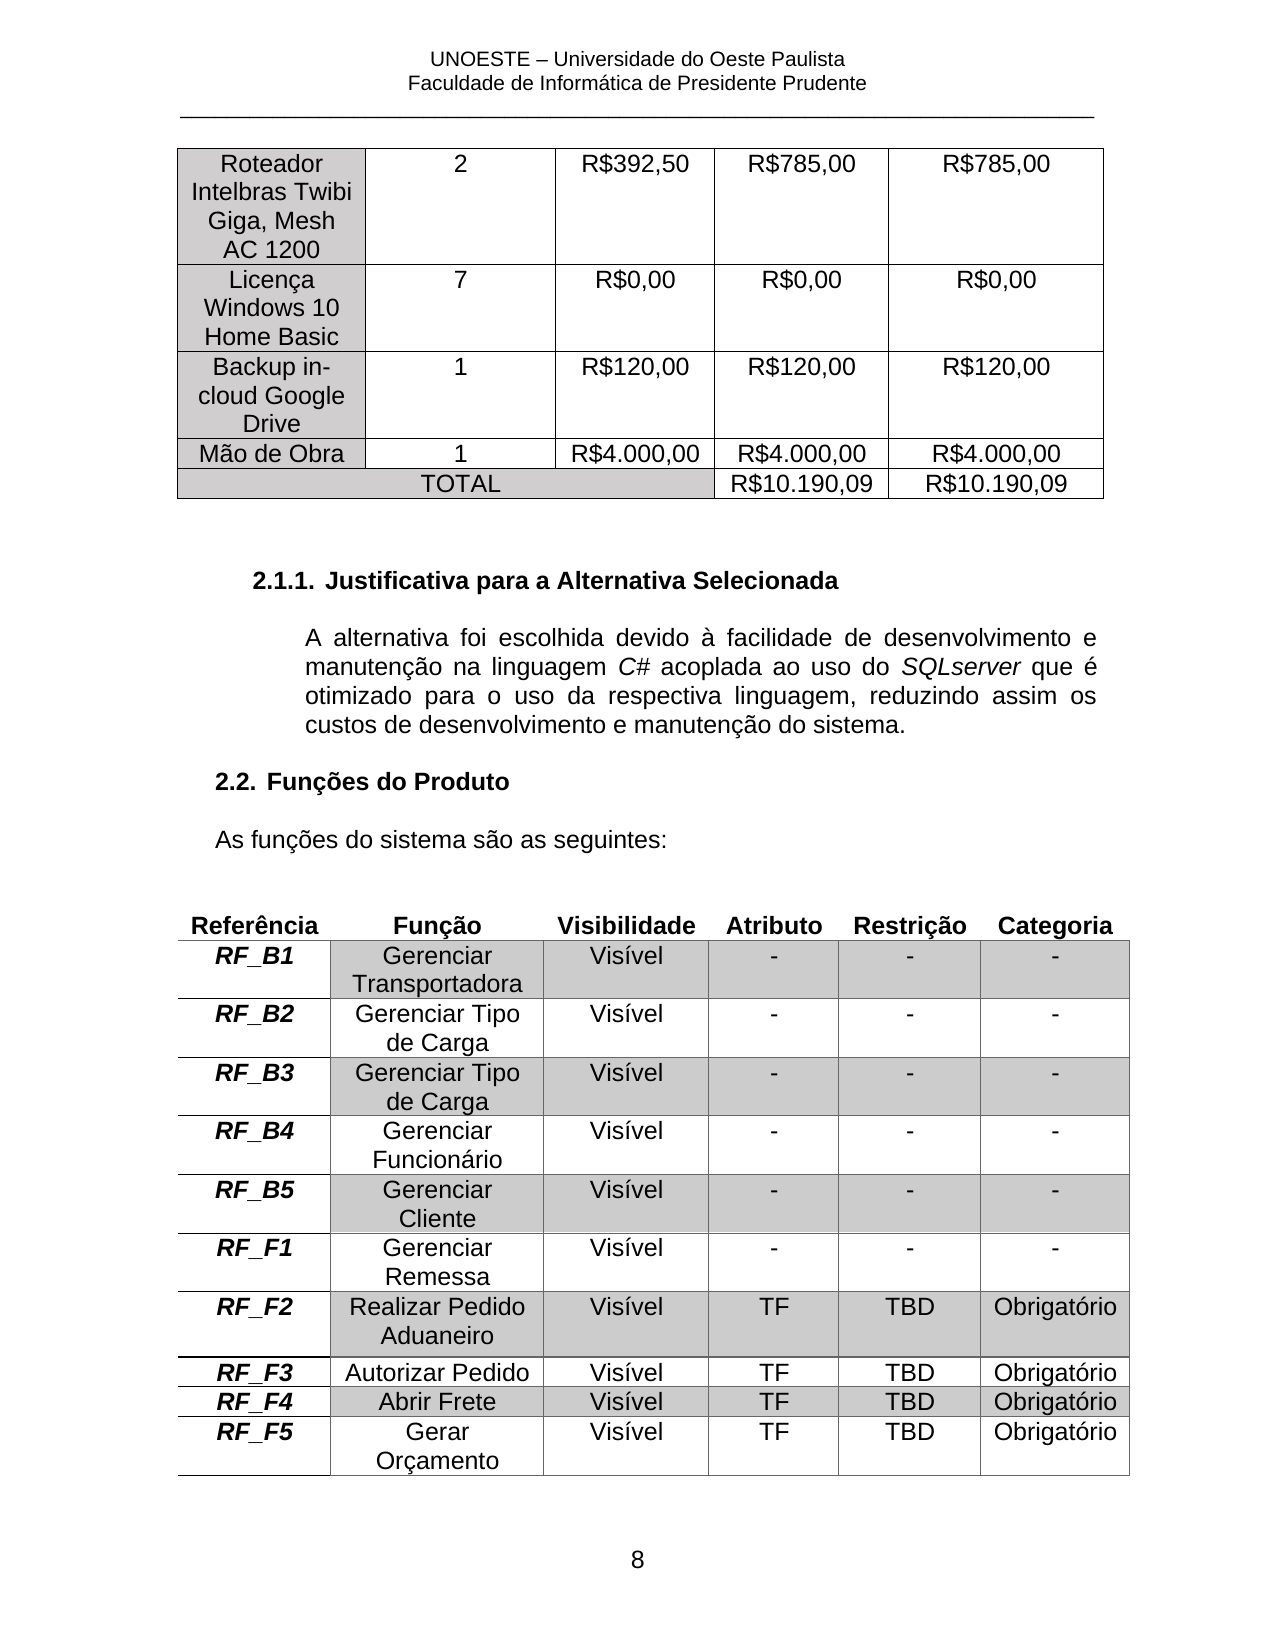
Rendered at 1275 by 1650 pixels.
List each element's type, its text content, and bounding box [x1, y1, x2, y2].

table_cell - [981, 1058, 1129, 1115]
table_cell TBD [839, 1417, 980, 1474]
table_cell Visível [544, 999, 708, 1057]
table_header Categoria [981, 911, 1129, 940]
table_cell - [709, 1058, 838, 1115]
table_cell RF_B2 [178, 999, 330, 1057]
table_cell RF_F1 [178, 1234, 330, 1291]
table_cell Visível [544, 1234, 708, 1291]
table_cell Gerar Orçamento [331, 1417, 543, 1474]
table_header Referência [178, 911, 331, 940]
table_cell Visível [544, 1058, 708, 1115]
table_cell 1 [366, 439, 555, 468]
table_cell Gerenciar Cliente [331, 1175, 543, 1232]
table_cell - [839, 1175, 980, 1232]
table_cell RF_F4 [178, 1387, 330, 1416]
table_cell Visível [544, 941, 708, 998]
table_cell R$392,50 [556, 149, 714, 264]
table_cell Visível [544, 1417, 708, 1474]
table_cell Backup in-cloud Google Drive [178, 352, 365, 438]
text As funções do sistema são as seguintes: [215, 825, 1098, 853]
table_cell Realizar Pedido Aduaneiro [331, 1292, 543, 1356]
table_cell - [839, 999, 980, 1057]
table_cell R$785,00 [889, 149, 1103, 264]
table_cell Obrigatório [981, 1358, 1129, 1386]
table_cell Abrir Frete [331, 1387, 543, 1416]
table_cell Gerenciar Tipo de Carga [331, 1058, 543, 1115]
list Justificativa para a Alternativa Selecionada [252, 566, 1098, 595]
table_cell - [709, 999, 838, 1057]
table_cell Gerenciar Funcionário [331, 1116, 543, 1174]
table_cell - [839, 941, 980, 998]
table_cell - [839, 1116, 980, 1174]
table_cell R$0,00 [715, 265, 888, 351]
table_cell TBD [839, 1358, 980, 1386]
table_cell TF [709, 1358, 838, 1386]
table_cell Roteador Intelbras Twibi Giga, Mesh AC 1200 [178, 149, 365, 264]
table_cell Obrigatório [981, 1292, 1129, 1356]
table_cell - [839, 1234, 980, 1291]
table_cell TF [709, 1292, 838, 1356]
table_header Visibilidade [543, 911, 709, 940]
table_cell Visível [544, 1292, 708, 1356]
table_cell R$120,00 [889, 352, 1103, 438]
table_cell R$4.000,00 [715, 439, 888, 468]
table_cell R$10.190,09 [889, 469, 1103, 498]
table_header Restrição [839, 911, 981, 940]
table_cell TBD [839, 1387, 980, 1416]
table_cell - [981, 1175, 1129, 1232]
table_cell [178, 469, 365, 498]
table_cell Gerenciar Remessa [331, 1234, 543, 1291]
table_cell R$4.000,00 [889, 439, 1103, 468]
table_cell Mão de Obra [178, 439, 365, 468]
list Funções do Produto [215, 767, 1098, 796]
table_cell RF_B4 [178, 1116, 330, 1174]
table_cell 7 [366, 265, 555, 351]
table_cell - [839, 1058, 980, 1115]
table_cell - [981, 941, 1129, 998]
table_cell R$785,00 [715, 149, 888, 264]
table_cell - [709, 1175, 838, 1232]
table_cell [555, 469, 714, 498]
table_cell Visível [544, 1116, 708, 1174]
table_cell Gerenciar Tipo de Carga [331, 999, 543, 1057]
table_cell RF_F2 [178, 1292, 330, 1356]
table_cell R$0,00 [556, 265, 714, 351]
table_cell 1 [366, 352, 555, 438]
table_cell Obrigatório [981, 1387, 1129, 1416]
table_cell Autorizar Pedido [331, 1358, 543, 1386]
table_cell R$120,00 [715, 352, 888, 438]
table_cell Visível [544, 1175, 708, 1232]
table_cell TF [709, 1387, 838, 1416]
table_cell TF [709, 1417, 838, 1474]
table_cell RF_F5 [178, 1417, 330, 1474]
text A alternativa foi escolhida devido à facilidade de desenvolvimento e manutenção na linguagem C# acoplada ao uso do SQLserver que é otimizado para o uso da respectiva linguagem, reduzindo assim os custos de desenvolvimento e manutenção do sistema. [305, 595, 1098, 738]
table_cell Gerenciar Transportadora [331, 941, 543, 998]
table_cell Visível [544, 1358, 708, 1386]
table_cell R$0,00 [889, 265, 1103, 351]
table_cell RF_B1 [178, 941, 330, 998]
table_cell - [709, 941, 838, 998]
table_cell - [709, 1234, 838, 1291]
table_cell R$10.190,09 [715, 469, 888, 498]
table_cell RF_F3 [178, 1358, 330, 1386]
table_cell Licença Windows 10 Home Basic [178, 265, 365, 351]
table_cell TBD [839, 1292, 980, 1356]
table_cell R$120,00 [556, 352, 714, 438]
table_cell RF_B3 [178, 1058, 330, 1115]
table_header Função [331, 911, 543, 940]
table_cell - [709, 1116, 838, 1174]
table_cell - [981, 1234, 1129, 1291]
table_cell - [981, 999, 1129, 1057]
table_header Atributo [709, 911, 839, 940]
table_cell Obrigatório [981, 1417, 1129, 1474]
table_cell R$4.000,00 [556, 439, 714, 468]
table_cell TOTAL [365, 469, 555, 498]
table_cell RF_B5 [178, 1175, 330, 1232]
table_cell Visível [544, 1387, 708, 1416]
table_cell 2 [366, 149, 555, 264]
table_cell - [981, 1116, 1129, 1174]
